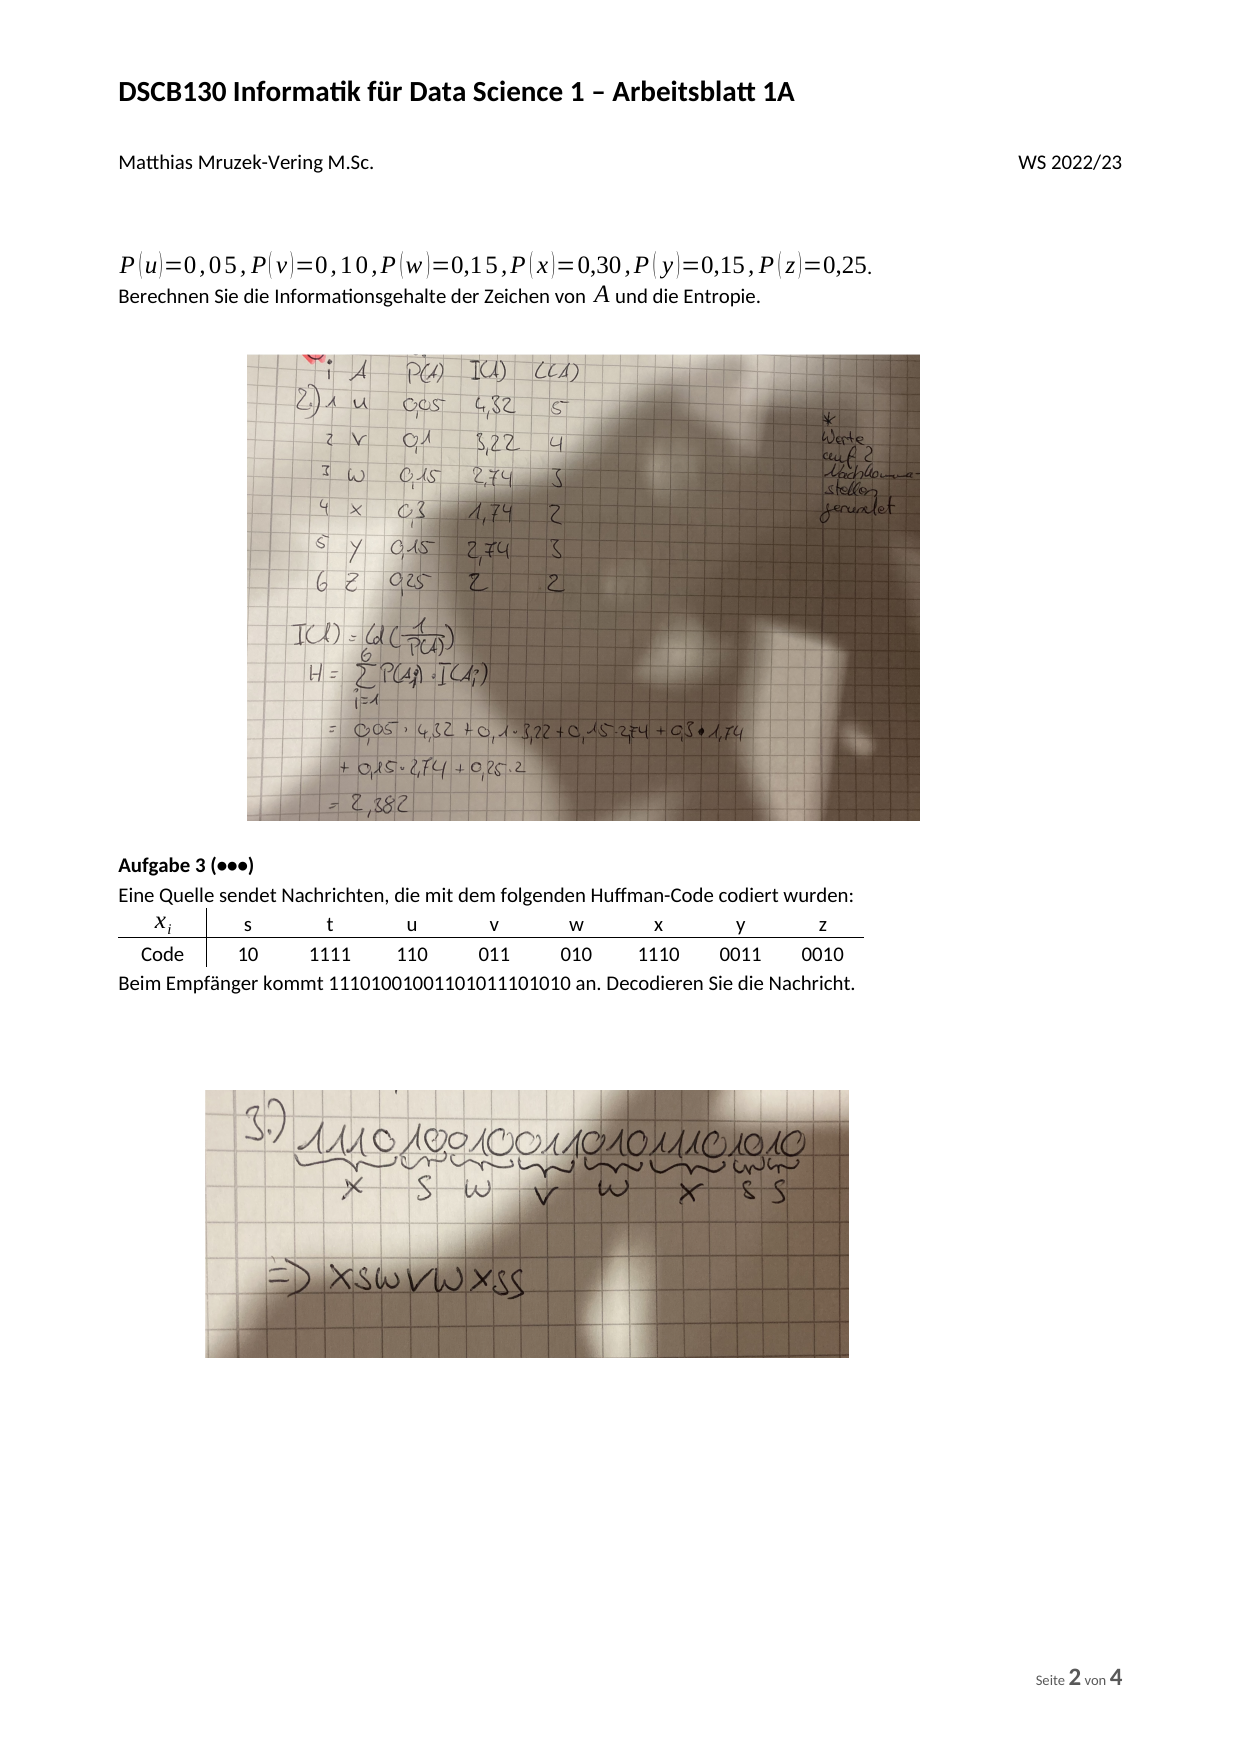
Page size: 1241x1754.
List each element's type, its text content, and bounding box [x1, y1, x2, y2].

text Beim Empfänger kommt 11101001001101011101010 an. Decodieren Sie die Nachricht. [118, 967, 1122, 996]
table_header w [535, 908, 617, 937]
text Berechnen Sie die Informationsgehalte der Zeichen von und die Entropie. [118, 280, 1122, 309]
text Eine Quelle sendet Nachrichten, die mit dem folgenden Huffman-Code codiert wurden: [118, 879, 1122, 908]
picture [247, 355, 920, 820]
table_header u [371, 908, 453, 937]
table_cell 1110 [617, 938, 699, 967]
table_header [118, 908, 206, 937]
table_header y [699, 908, 781, 937]
table_cell 010 [535, 938, 617, 967]
picture [206, 1090, 848, 1358]
table_header t [289, 908, 371, 937]
table_cell 011 [453, 938, 535, 967]
table_header x [617, 908, 699, 937]
table_cell 110 [371, 938, 453, 967]
table_cell 0011 [699, 938, 781, 967]
table_cell 10 [207, 938, 289, 967]
table_header z [781, 908, 864, 937]
table_cell 1111 [289, 938, 371, 967]
table_header s [207, 908, 289, 937]
text . [118, 251, 1122, 280]
table_cell 0010 [781, 938, 864, 967]
subtitle Aufgabe 3 (•••) [118, 849, 1122, 879]
table_cell Code [118, 938, 206, 967]
table_header v [453, 908, 535, 937]
